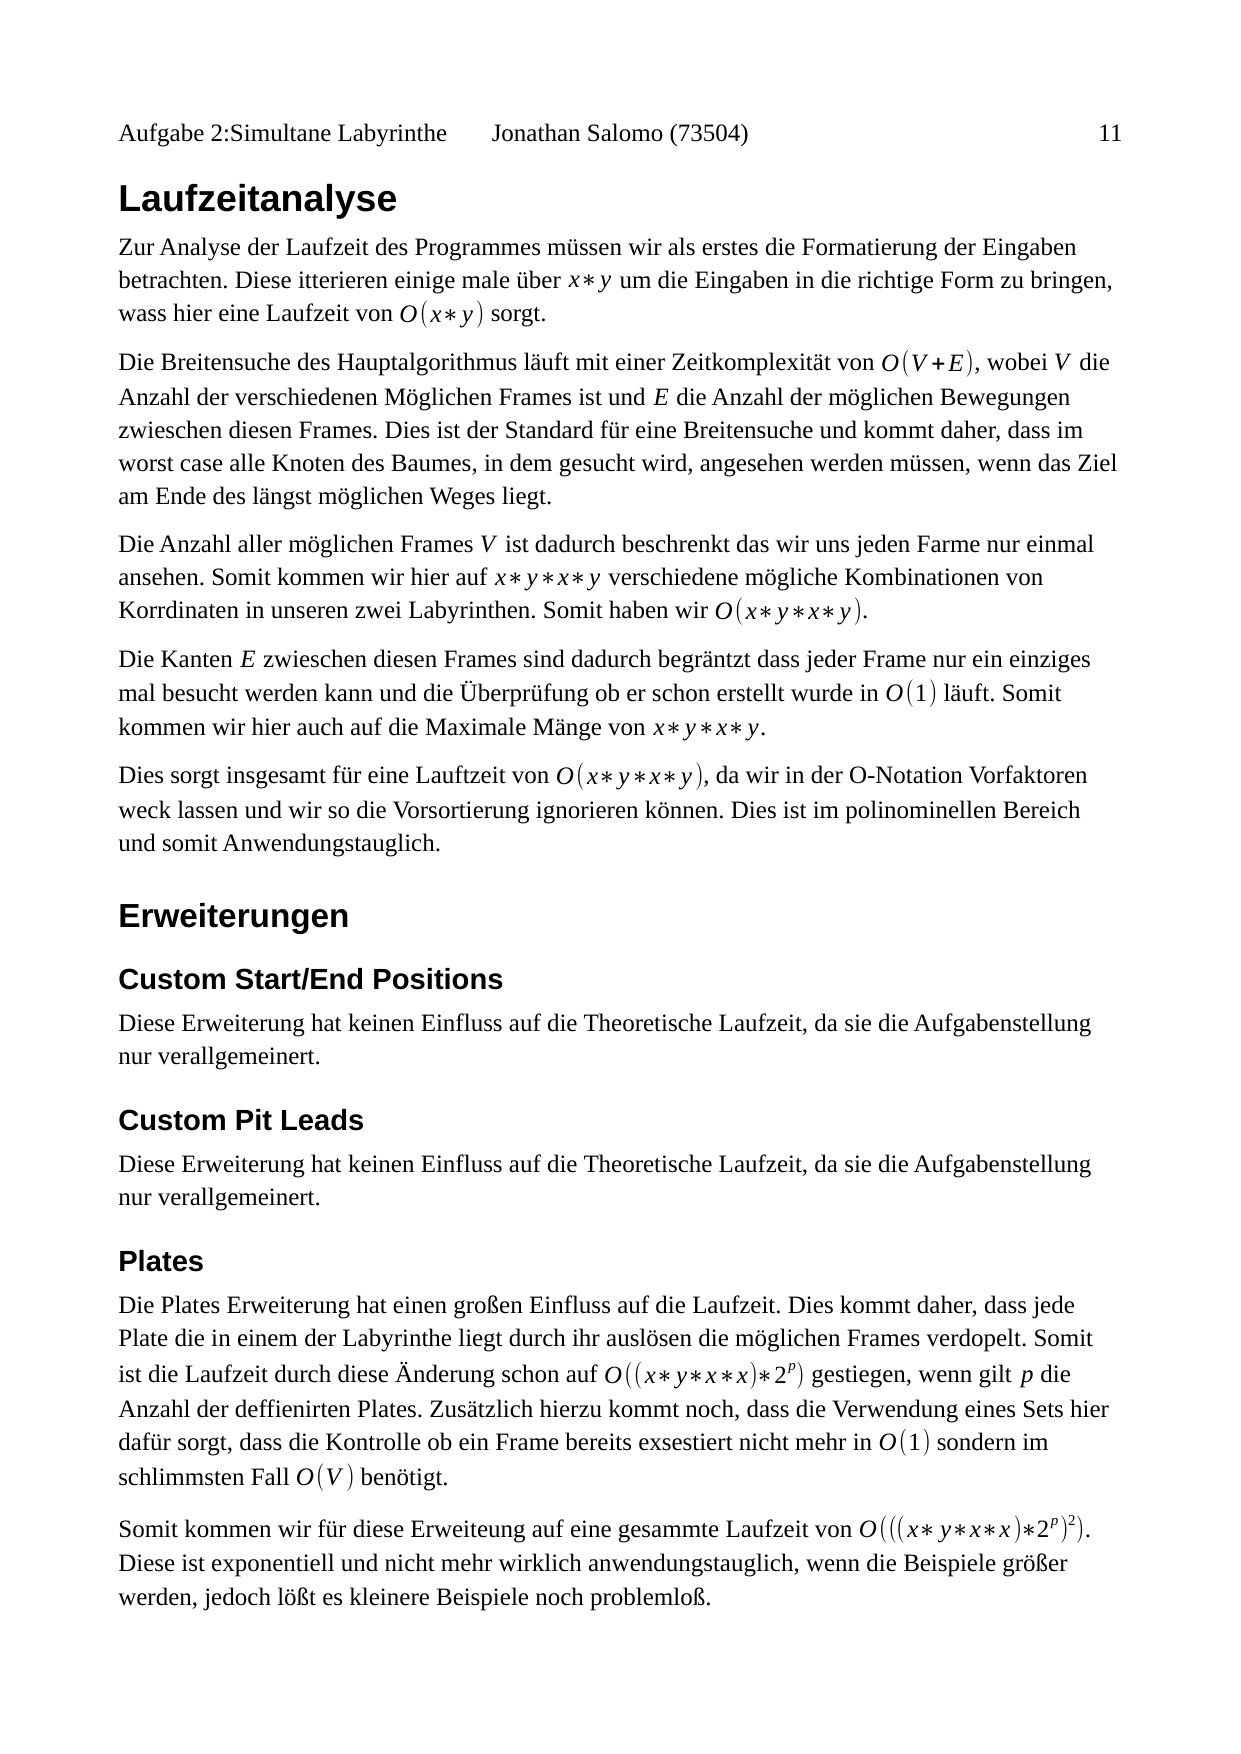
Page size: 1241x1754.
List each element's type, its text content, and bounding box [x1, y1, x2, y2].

text Diese Erweiterung hat keinen Einfluss auf die Theoretische Laufzeit, da sie die Aufgabenstellung nur verallgemeinert. [118, 1149, 1122, 1211]
text Die Anzahl aller möglichen Frames ist dadurch beschrenkt das wir uns jeden Farme nur einmal ansehen. Somit kommen wir hier auf verschiedene mögliche Kombinationen von Korrdinaten in unseren zwei Labyrinthen. Somit haben wir . [118, 529, 1122, 626]
text Somit kommen wir für diese Erweiteung auf eine gesammte Laufzeit von . Diese ist exponentiell und nicht mehr wirklich anwendungstauglich, wenn die Beispiele größer werden, jedoch lößt es kleinere Beispiele noch problemloß. [118, 1511, 1122, 1610]
subtitle Custom Pit Leads [118, 1103, 1122, 1137]
subtitle Erweiterungen [118, 896, 1122, 935]
subtitle Laufzeitanalyse [118, 176, 1122, 219]
text Die Kanten zwieschen diesen Frames sind dadurch begräntzt dass jeder Frame nur ein einziges mal besucht werden kann und die Überprüfung ob er schon erstellt wurde in läuft. Somit kommen wir hier auch auf die Maximale Mänge von . [118, 644, 1122, 741]
text Dies sorgt insgesamt für eine Lauftzeit von , da wir in der O-Notation Vorfaktoren weck lassen und wir so die Vorsortierung ignorieren können. Dies ist im polinominellen Bereich und somit Anwendungstauglich. [118, 760, 1122, 857]
text Zur Analyse der Laufzeit des Programmes müssen wir als erstes die Formatierung der Eingaben betrachten. Diese itterieren einige male über um die Eingaben in die richtige Form zu bringen, wass hier eine Laufzeit von sorgt. [118, 232, 1122, 329]
subtitle Custom Start/End Positions [118, 962, 1122, 996]
subtitle Plates [118, 1244, 1122, 1278]
text Die Breitensuche des Hauptalgorithmus läuft mit einer Zeitkomplexität von , wobei die Anzahl der verschiedenen Möglichen Frames ist und die Anzahl der möglichen Bewegungen zwieschen diesen Frames. Dies ist der Standard für eine Breitensuche und kommt daher, dass im worst case alle Knoten des Baumes, in dem gesucht wird, angesehen werden müssen, wenn das Ziel am Ende des längst möglichen Weges liegt. [118, 347, 1122, 510]
text Diese Erweiterung hat keinen Einfluss auf die Theoretische Laufzeit, da sie die Aufgabenstellung nur verallgemeinert. [118, 1008, 1122, 1070]
text Die Plates Erweiterung hat einen großen Einfluss auf die Laufzeit. Dies kommt daher, dass jede Plate die in einem der Labyrinthe liegt durch ihr auslösen die möglichen Frames verdopelt. Somit ist die Laufzeit durch diese Änderung schon auf gestiegen, wenn gilt die Anzahl der deffienirten Plates. Zusätzlich hierzu kommt noch, dass die Verwendung eines Sets hier dafür sorgt, dass die Kontrolle ob ein Frame bereits exsestiert nicht mehr in sondern im schlimmsten Fall benötigt. [118, 1291, 1122, 1492]
